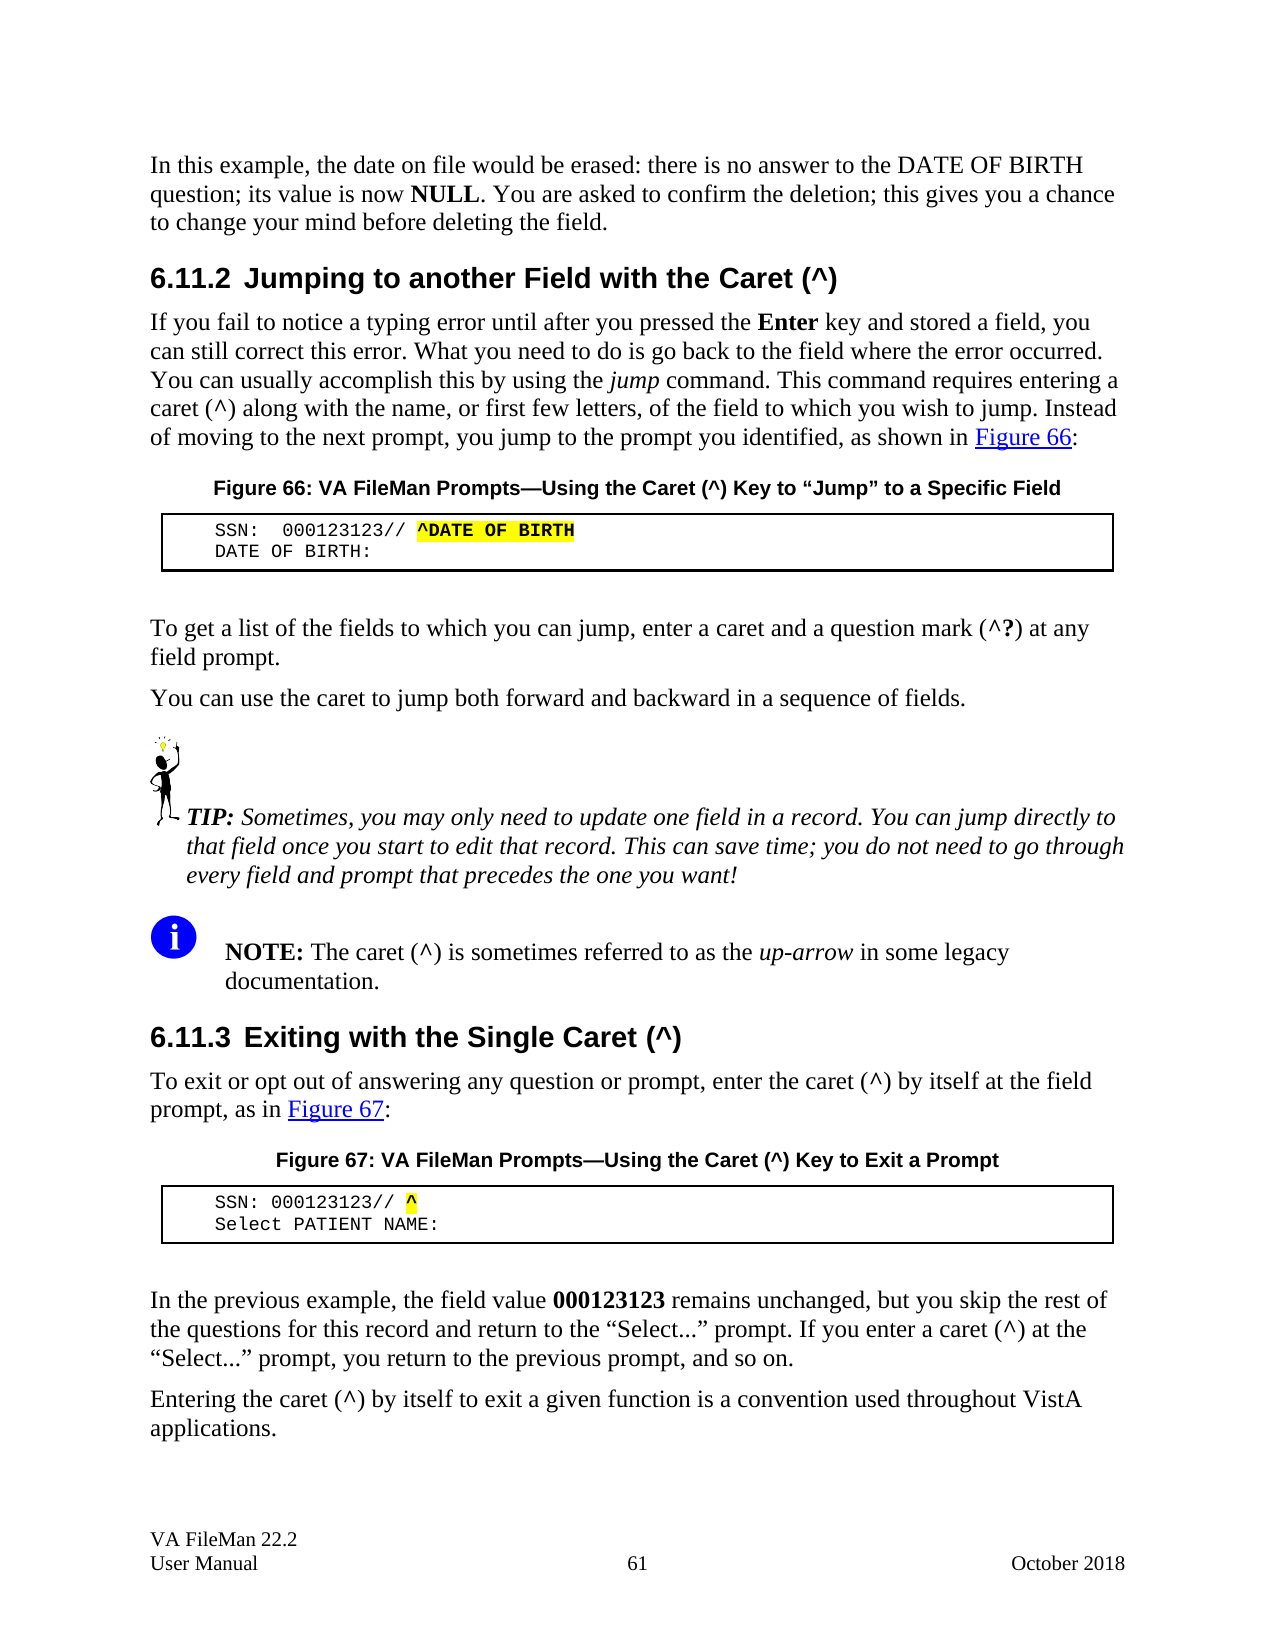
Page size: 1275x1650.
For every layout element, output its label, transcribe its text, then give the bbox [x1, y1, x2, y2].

text SSN: 000123123// ^DATE OF BIRTH [163, 515, 1112, 534]
text To exit or opt out of answering any question or prompt, enter the caret (^) by itself at the field prompt, as in Figure 67: [150, 1066, 1125, 1123]
text You can use the caret to jump both forward and backward in a sequence of fields. [150, 683, 1125, 712]
text To get a list of the fields to which you can jump, enter a caret and a question mark (^?) at any field prompt. [150, 613, 1125, 670]
text In this example, the date on file would be erased: there is no answer to the DATE OF BIRTH question; its value is now NULL. You are asked to confirm the deletion; this gives you a chance to change your mind before deleting the field. [150, 150, 1125, 236]
subtitle Jumping to another Field with the Caret (^) [150, 261, 1125, 295]
text DATE OF BIRTH: [163, 534, 1112, 569]
text Figure 67: VA FileMan Prompts—Using the Caret (^) Key to Exit a Prompt [150, 1148, 1125, 1172]
text Select PATIENT NAME: [163, 1206, 1112, 1242]
text Entering the caret (^) by itself to exit a given function is a convention used throughout VistA applications. [150, 1384, 1125, 1441]
text TIP: Sometimes, you may only need to update one field in a record. You can jump directly to that field once you start to edit that record. This can save time; you do not need to go through every field and prompt that precedes the one you want! [150, 737, 1125, 889]
text NOTE: The caret (^) is sometimes referred to as the up-arrow in some legacy documentation. [150, 914, 1125, 995]
text Figure 66: VA FileMan Prompts—Using the Caret (^) Key to “Jump” to a Specific Field [150, 476, 1125, 500]
subtitle Exiting with the Single Caret (^) [150, 1020, 1125, 1053]
text If you fail to notice a typing error until after you pressed the Enter key and stored a field, you can still correct this error. What you need to do is go back to the field where the error occurred. You can usually accomplish this by using the jump command. This command requires entering a caret (^) along with the name, or first few letters, of the field to which you wish to jump. Instead of moving to the next prompt, you jump to the prompt you identified, as shown in Figure 66: [150, 307, 1125, 451]
text In the previous example, the field value 000123123 remains unchanged, but you skip the rest of the questions for this record and return to the “Select...” prompt. If you enter a caret (^) at the “Select...” prompt, you return to the previous prompt, and so on. [150, 1285, 1125, 1371]
picture [150, 913, 197, 961]
text SSN: 000123123// ^ [163, 1187, 1112, 1206]
